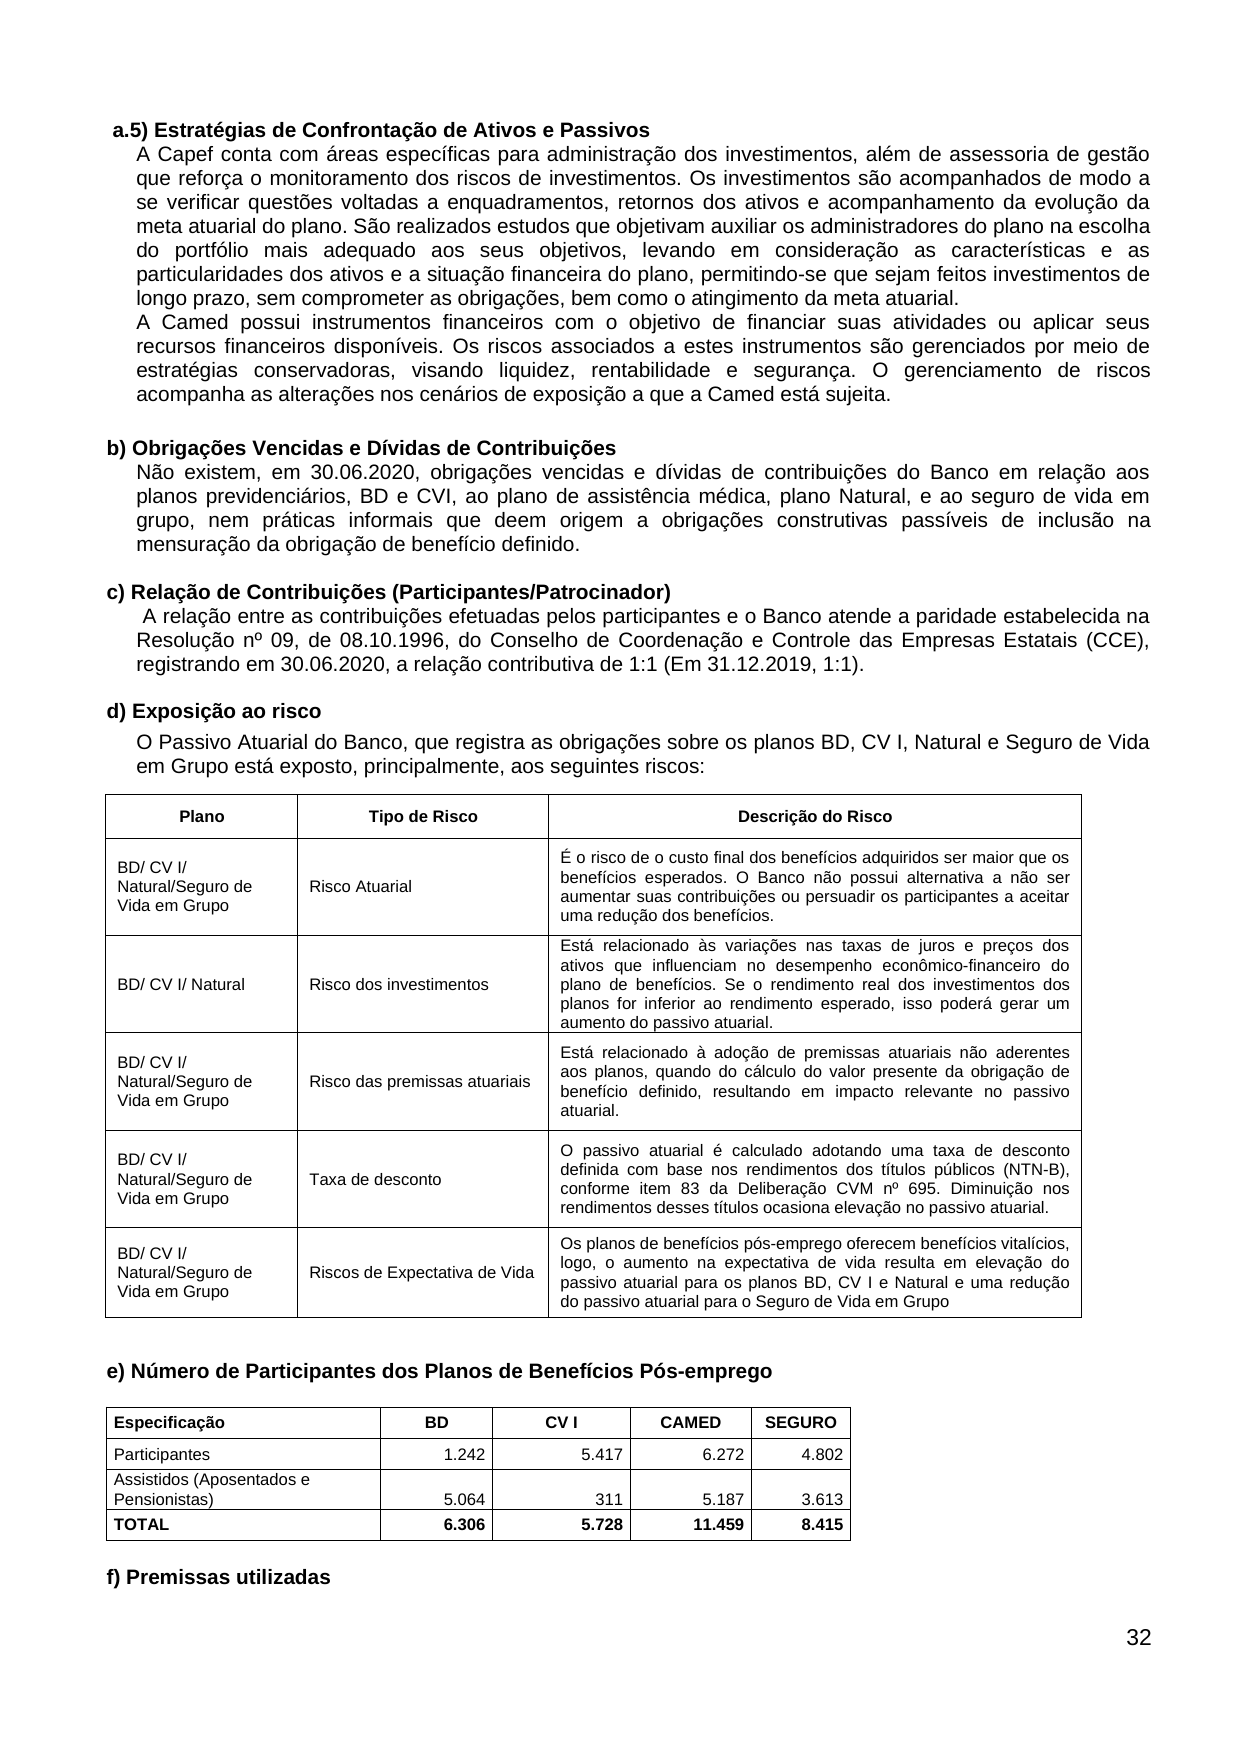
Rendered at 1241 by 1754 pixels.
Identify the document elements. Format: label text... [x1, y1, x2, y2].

table_cell 5.064 [381, 1470, 492, 1508]
text Não existem, em 30.06.2020, obrigações vencidas e dívidas de contribuições do Banco em relação aos planos previdenciários, BD e CVI, ao plano de assistência médica, plano Natural, e ao seguro de vida em grupo, nem práticas informais que deem origem a obrigações construtivas passíveis de inclusão na mensuração da obrigação de benefício definido. [136, 460, 1152, 556]
table_cell Risco Atuarial [298, 839, 548, 935]
table_cell BD/ CV I/ Natural [106, 936, 297, 1032]
table_cell Risco dos investimentos [298, 936, 548, 1032]
table_cell Riscos de Expectativa de Vida [298, 1228, 548, 1317]
table_cell BD/ CV I/ Natural/Seguro de Vida em Grupo [106, 1033, 297, 1130]
text a.5) Estratégias de Confrontação de Ativos e Passivos [106, 118, 1152, 142]
table_cell TOTAL [107, 1510, 380, 1540]
table_cell Os planos de benefícios pós-emprego oferecem benefícios vitalícios, logo, o aumento na expectativa de vida resulta em elevação do passivo atuarial para os planos BD, CV I e Natural e uma redução do passivo atuarial para o Seguro de Vida em Grupo [549, 1228, 1081, 1317]
text A Capef conta com áreas específicas para administração dos investimentos, além de assessoria de gestão que reforça o monitoramento dos riscos de investimentos. Os investimentos são acompanhados de modo a se verificar questões voltadas a enquadramentos, retornos dos ativos e acompanhamento da evolução da meta atuarial do plano. São realizados estudos que objetivam auxiliar os administradores do plano na escolha do portfólio mais adequado aos seus objetivos, levando em consideração as características e as particularidades dos ativos e a situação financeira do plano, permitindo-se que sejam feitos investimentos de longo prazo, sem comprometer as obrigações, bem como o atingimento da meta atuarial. [136, 142, 1152, 310]
table_cell Taxa de desconto [298, 1131, 548, 1227]
table_cell 5.417 [493, 1439, 630, 1469]
text b) Obrigações Vencidas e Dívidas de Contribuições [106, 436, 1152, 460]
text f) Premissas utilizadas [106, 1565, 1152, 1589]
table_cell 6.272 [631, 1439, 751, 1469]
table_cell 8.415 [752, 1510, 850, 1540]
text A relação entre as contribuições efetuadas pelos participantes e o Banco atende a paridade estabelecida na Resolução nº 09, de 08.10.1996, do Conselho de Coordenação e Controle das Empresas Estatais (CCE), registrando em 30.06.2020, a relação contributiva de 1:1 (Em 31.12.2019, 1:1). [136, 603, 1152, 675]
text d) Exposição ao risco [106, 699, 1152, 723]
table_cell 311 [493, 1470, 630, 1508]
table_cell Está relacionado à adoção de premissas atuariais não aderentes aos planos, quando do cálculo do valor presente da obrigação de benefício definido, resultando em impacto relevante no passivo atuarial. [549, 1033, 1081, 1130]
table_header Plano [106, 795, 297, 837]
table_cell BD/ CV I/ Natural/Seguro de Vida em Grupo [106, 839, 297, 935]
table_cell É o risco de o custo final dos benefícios adquiridos ser maior que os benefícios esperados. O Banco não possui alternativa a não ser aumentar suas contribuições ou persuadir os participantes a aceitar uma redução dos benefícios. [549, 839, 1081, 935]
table_cell 5.728 [493, 1510, 630, 1540]
table_cell Risco das premissas atuariais [298, 1033, 548, 1130]
table_cell 5.187 [631, 1470, 751, 1508]
table_cell 6.306 [381, 1510, 492, 1540]
table_cell BD/ CV I/ Natural/Seguro de Vida em Grupo [106, 1131, 297, 1227]
text e) Número de Participantes dos Planos de Benefícios Pós-emprego [106, 1359, 1152, 1383]
table_cell Participantes [107, 1439, 380, 1469]
text O Passivo Atuarial do Banco, que registra as obrigações sobre os planos BD, CV I, Natural e Seguro de Vida em Grupo está exposto, principalmente, aos seguintes riscos: [136, 729, 1152, 777]
table_cell 4.802 [752, 1439, 850, 1469]
table_header SEGURO [752, 1408, 850, 1438]
table_cell BD/ CV I/ Natural/Seguro de Vida em Grupo [106, 1228, 297, 1317]
table_cell 3.613 [752, 1470, 850, 1508]
text A Camed possui instrumentos financeiros com o objetivo de financiar suas atividades ou aplicar seus recursos financeiros disponíveis. Os riscos associados a estes instrumentos são gerenciados por meio de estratégias conservadoras, visando liquidez, rentabilidade e segurança. O gerenciamento de riscos acompanha as alterações nos cenários de exposição a que a Camed está sujeita. [136, 310, 1152, 406]
table_header Tipo de Risco [298, 795, 548, 837]
table_cell Está relacionado às variações nas taxas de juros e preços dos ativos que influenciam no desempenho econômico-financeiro do plano de benefícios. Se o rendimento real dos investimentos dos planos for inferior ao rendimento esperado, isso poderá gerar um aumento do passivo atuarial. [549, 936, 1081, 1032]
table_header BD [381, 1408, 492, 1438]
text c) Relação de Contribuições (Participantes/Patrocinador) [106, 579, 1152, 603]
table_header Descrição do Risco [549, 795, 1081, 837]
table_header CV I [493, 1408, 630, 1438]
table_cell Assistidos (Aposentados e Pensionistas) [107, 1470, 380, 1508]
table_cell O passivo atuarial é calculado adotando uma taxa de desconto definida com base nos rendimentos dos títulos públicos (NTN-B), conforme item 83 da Deliberação CVM nº 695. Diminuição nos rendimentos desses títulos ocasiona elevação no passivo atuarial. [549, 1131, 1081, 1227]
table_header CAMED [631, 1408, 751, 1438]
table_cell 11.459 [631, 1510, 751, 1540]
table_cell 1.242 [381, 1439, 492, 1469]
table_header Especificação [107, 1408, 380, 1438]
